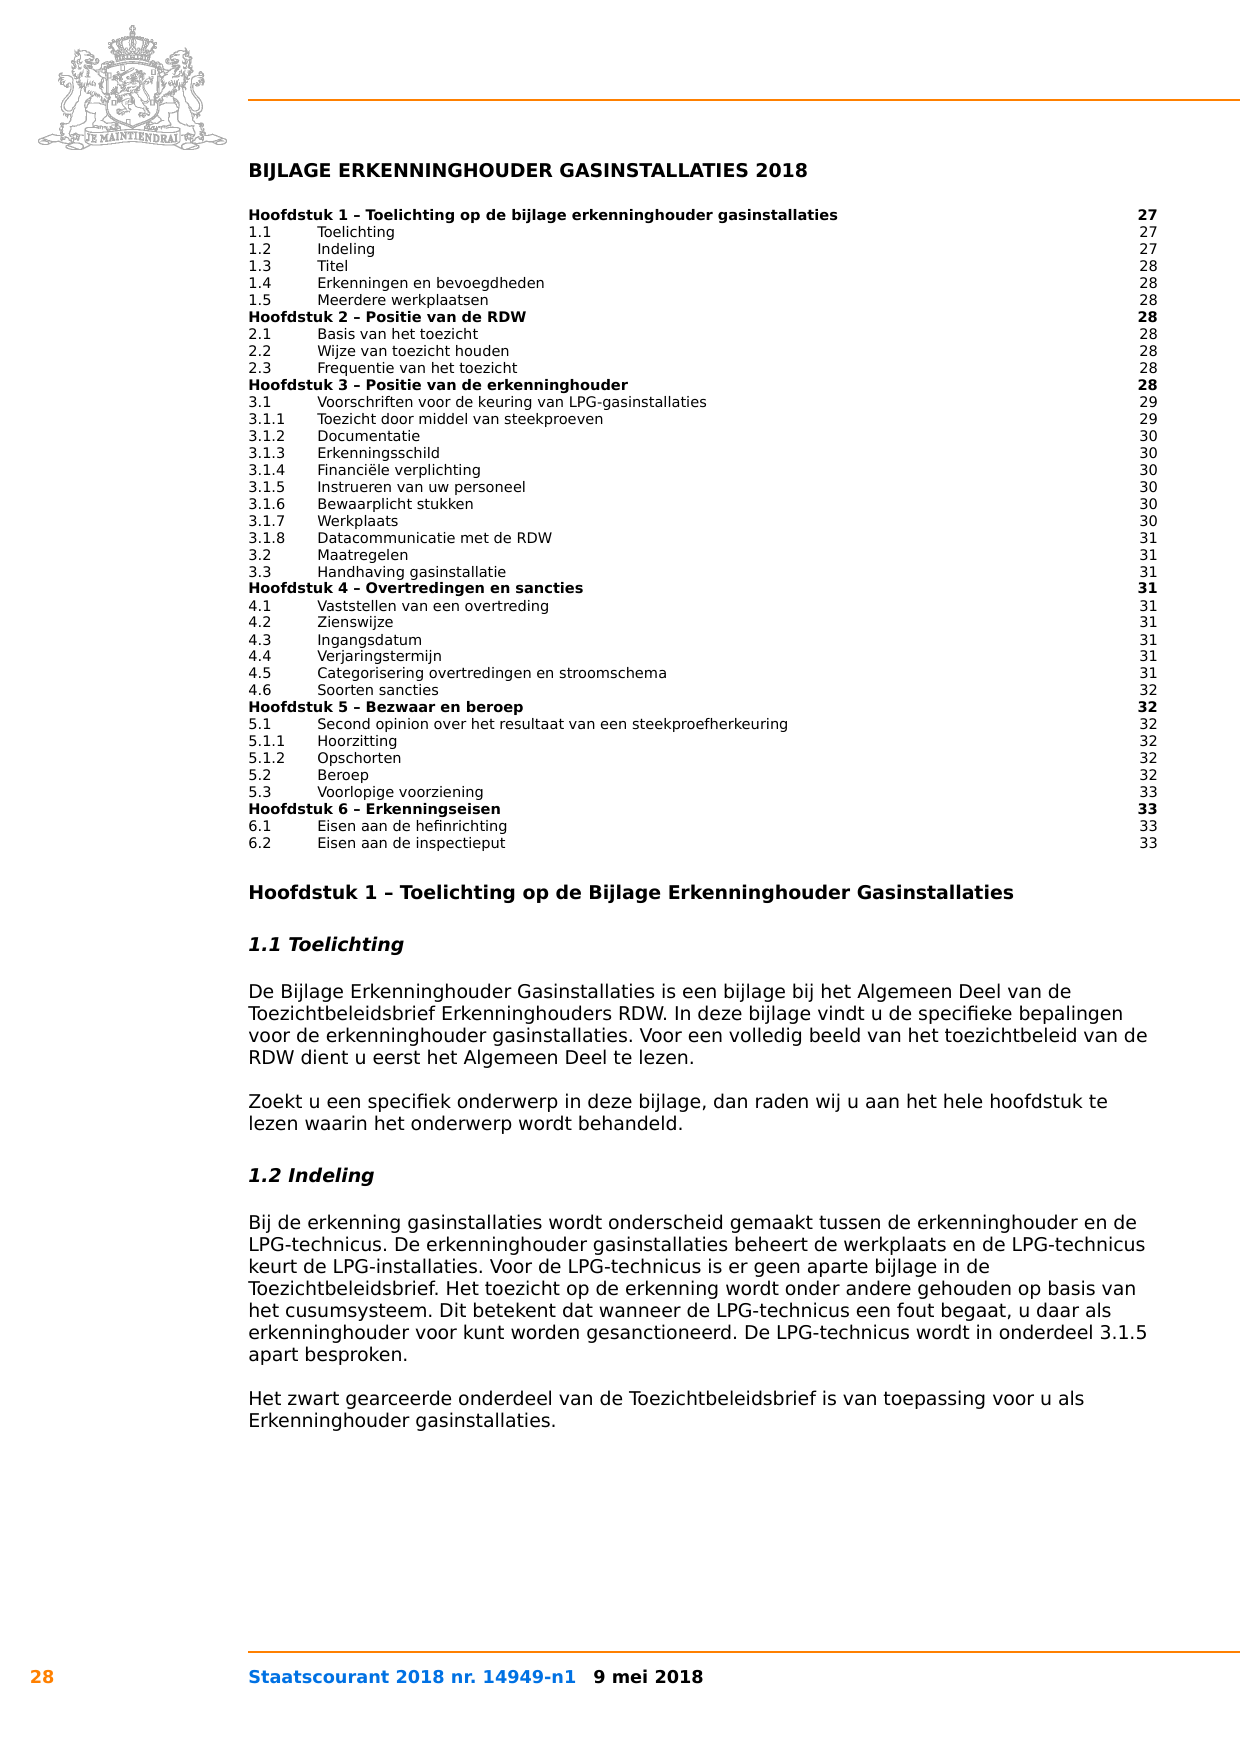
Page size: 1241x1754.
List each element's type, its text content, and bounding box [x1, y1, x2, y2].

table_cell 27 [1100, 224, 1163, 241]
table_cell Toezicht door middel van steekproeven [311, 411, 1100, 428]
table_cell Instrueren van uw personeel [311, 479, 1100, 496]
table_cell Verjaringstermijn [311, 648, 1100, 665]
table_cell 28 [1100, 360, 1163, 377]
table_cell 28 [1100, 377, 1163, 394]
table_cell Hoorzitting [311, 733, 1100, 750]
table_cell 5.3 [248, 784, 311, 801]
table_cell 33 [1100, 801, 1163, 818]
table_cell Meerdere werkplaatsen [311, 292, 1100, 309]
table_cell 3.2 [248, 546, 311, 563]
table_cell 32 [1100, 699, 1163, 716]
table_cell 32 [1100, 750, 1163, 767]
table_header Hoofdstuk 1 – Toelichting op de bijlage erkenninghouder gasinstallaties [248, 207, 1100, 224]
table_cell 31 [1100, 631, 1163, 648]
table_cell 33 [1100, 818, 1163, 835]
text Bij de erkenning gasinstallaties wordt onderscheid gemaakt tussen de erkenninghouder en de LPG-technicus. De erkenninghouder gasinstallaties beheert de werkplaats en de LPG-technicus keurt de LPG-installaties. Voor de LPG-technicus is er geen aparte bijlage in de Toezichtbeleidsbrief. Het toezicht op de erkenning wordt onder andere gehouden op basis van het cusumsysteem. Dit betekent dat wanneer de LPG-technicus een fout begaat, u daar als erkenninghouder voor kunt worden gesanctioneerd. De LPG-technicus wordt in onderdeel 3.1.5 apart besproken. [248, 1212, 1163, 1366]
table_cell Handhaving gasinstallatie [311, 564, 1100, 580]
table_cell 30 [1100, 496, 1163, 512]
table_cell Erkenningen en bevoegdheden [311, 275, 1100, 292]
table_cell Datacommunicatie met de RDW [311, 530, 1100, 546]
table_header 27 [1100, 207, 1163, 224]
table_cell 28 [1100, 343, 1163, 360]
text Zoekt u een specifiek onderwerp in deze bijlage, dan raden wij u aan het hele hoofdstuk te lezen waarin het onderwerp wordt behandeld. [248, 1091, 1163, 1135]
subtitle 1.2 Indeling [248, 1165, 1163, 1187]
table_cell 31 [1100, 598, 1163, 614]
table_cell 5.2 [248, 767, 311, 784]
table_cell Hoofdstuk 2 – Positie van de RDW [248, 309, 1100, 326]
table_cell Second opinion over het resultaat van een steekproefherkeuring [311, 716, 1100, 733]
subtitle BIJLAGE ERKENNINGHOUDER GASINSTALLATIES 2018 [248, 160, 1163, 182]
table_cell 1.5 [248, 292, 311, 309]
table_cell 31 [1100, 564, 1163, 580]
table_cell 28 [1100, 309, 1163, 326]
table_cell 28 [1100, 326, 1163, 343]
table_cell 3.1.5 [248, 479, 311, 496]
table_cell Financiële verplichting [311, 462, 1100, 478]
table_cell Beroep [311, 767, 1100, 784]
table_cell 33 [1100, 784, 1163, 801]
table_cell 4.4 [248, 648, 311, 665]
table_cell 2.3 [248, 360, 311, 377]
table_cell 6.1 [248, 818, 311, 835]
table_cell 4.2 [248, 614, 311, 631]
table_cell Ingangsdatum [311, 631, 1100, 648]
table_cell 29 [1100, 394, 1163, 411]
table_cell 5.1 [248, 716, 311, 733]
table_cell 30 [1100, 445, 1163, 462]
table_cell 3.1.8 [248, 530, 311, 546]
table_cell 32 [1100, 733, 1163, 750]
table_cell 4.6 [248, 682, 311, 699]
table_cell 5.1.1 [248, 733, 311, 750]
table_cell 2.1 [248, 326, 311, 343]
table_cell Eisen aan de hefinrichting [311, 818, 1100, 835]
table_cell Werkplaats [311, 513, 1100, 529]
table_cell Opschorten [311, 750, 1100, 767]
table_cell 28 [1100, 292, 1163, 309]
table_cell 3.1.4 [248, 462, 311, 478]
table_cell 28 [1100, 275, 1163, 292]
table_cell 32 [1100, 716, 1163, 733]
table_cell Voorschriften voor de keuring van LPG-gasinstallaties [311, 394, 1100, 411]
table_cell 3.1.3 [248, 445, 311, 462]
table_cell 3.1.1 [248, 411, 311, 428]
table_cell Maatregelen [311, 546, 1100, 563]
table_cell 3.1 [248, 394, 311, 411]
text Het zwart gearceerde onderdeel van de Toezichtbeleidsbrief is van toepassing voor u als Erkenninghouder gasinstallaties. [248, 1387, 1163, 1431]
table_cell Eisen aan de inspectieput [311, 835, 1100, 852]
table_cell 1.4 [248, 275, 311, 292]
table_cell 30 [1100, 479, 1163, 496]
table_cell 3.3 [248, 564, 311, 580]
table_cell Documentatie [311, 428, 1100, 444]
table_cell 31 [1100, 580, 1163, 597]
table_cell Zienswijze [311, 614, 1100, 631]
table_cell 6.2 [248, 835, 311, 852]
table_cell Hoofdstuk 4 – Overtredingen en sancties [248, 580, 1100, 597]
table_cell 5.1.2 [248, 750, 311, 767]
table_cell 1.2 [248, 241, 311, 258]
picture [38, 25, 227, 150]
text De Bijlage Erkenninghouder Gasinstallaties is een bijlage bij het Algemeen Deel van de Toezichtbeleidsbrief Erkenninghouders RDW. In deze bijlage vindt u de specifieke bepalingen voor de erkenninghouder gasinstallaties. Voor een volledig beeld van het toezichtbeleid van de RDW dient u eerst het Algemeen Deel te lezen. [248, 981, 1163, 1069]
table_cell Titel [311, 258, 1100, 275]
table_cell 4.1 [248, 598, 311, 614]
table_cell 3.1.6 [248, 496, 311, 512]
table_cell Frequentie van het toezicht [311, 360, 1100, 377]
table_cell 28 [1100, 258, 1163, 275]
table_cell 30 [1100, 462, 1163, 478]
table_cell 1.3 [248, 258, 311, 275]
table_cell 29 [1100, 411, 1163, 428]
table_cell Hoofdstuk 6 – Erkenningseisen [248, 801, 1100, 818]
table_cell Voorlopige voorziening [311, 784, 1100, 801]
table_cell 31 [1100, 530, 1163, 546]
subtitle 1.1 Toelichting [248, 934, 1163, 956]
table_cell 1.1 [248, 224, 311, 241]
table_cell 2.2 [248, 343, 311, 360]
table_cell Bewaarplicht stukken [311, 496, 1100, 512]
table_cell Wijze van toezicht houden [311, 343, 1100, 360]
table_cell 32 [1100, 682, 1163, 699]
table_cell 3.1.2 [248, 428, 311, 444]
table_cell Erkenningsschild [311, 445, 1100, 462]
table_cell Toelichting [311, 224, 1100, 241]
table_cell 31 [1100, 546, 1163, 563]
table_cell 31 [1100, 648, 1163, 665]
table_cell 32 [1100, 767, 1163, 784]
subtitle Hoofdstuk 1 – Toelichting op de Bijlage Erkenninghouder Gasinstallaties [248, 882, 1163, 904]
table_cell 33 [1100, 835, 1163, 852]
table_cell Vaststellen van een overtreding [311, 598, 1100, 614]
table_cell Soorten sancties [311, 682, 1100, 699]
table_cell 31 [1100, 665, 1163, 682]
table_cell Indeling [311, 241, 1100, 258]
table_cell 30 [1100, 513, 1163, 529]
table_cell 30 [1100, 428, 1163, 444]
table_cell 4.5 [248, 665, 311, 682]
table_cell 27 [1100, 241, 1163, 258]
table_cell Hoofdstuk 5 – Bezwaar en beroep [248, 699, 1100, 716]
table_cell 4.3 [248, 631, 311, 648]
table_cell Categorisering overtredingen en stroomschema [311, 665, 1100, 682]
table_cell 3.1.7 [248, 513, 311, 529]
table_cell Basis van het toezicht [311, 326, 1100, 343]
table_cell 31 [1100, 614, 1163, 631]
table_cell Hoofdstuk 3 – Positie van de erkenninghouder [248, 377, 1100, 394]
